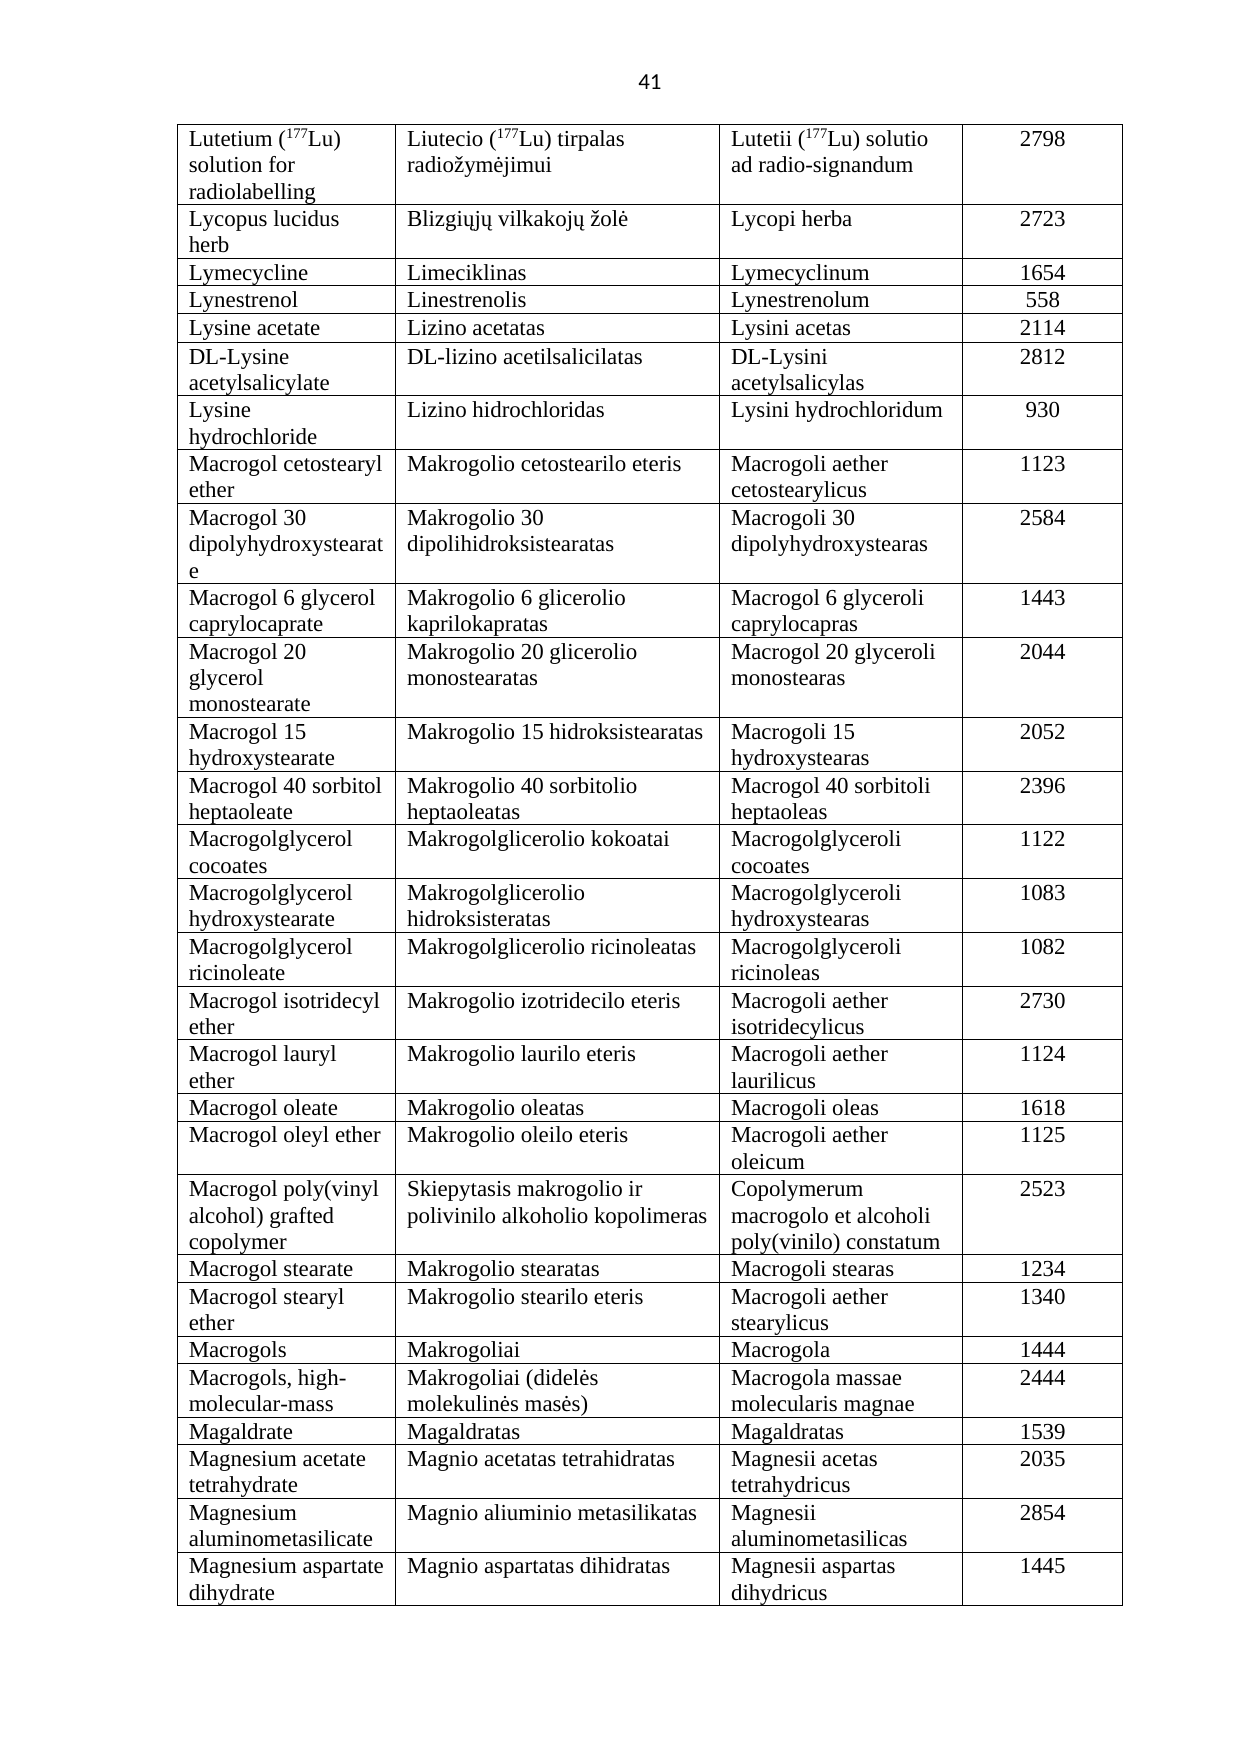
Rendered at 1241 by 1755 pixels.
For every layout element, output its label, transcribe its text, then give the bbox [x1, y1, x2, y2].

table_cell Makrogolio 20 glicerolio monostearatas [396, 638, 719, 717]
table_cell Macrogola [720, 1337, 962, 1363]
table_cell 1123 [963, 450, 1122, 503]
table_cell Macrogol 6 glyceroli caprylocapras [720, 584, 962, 637]
table_cell Macrogol oleate [178, 1094, 395, 1121]
table_cell Macrogoli aether laurilicus [720, 1040, 962, 1093]
table_cell Macrogolglycerol hydroxystearate [178, 879, 395, 932]
table_cell Lysini hydrochloridum [720, 396, 962, 449]
table_cell Macrogol 40 sorbitol heptaoleate [178, 772, 395, 824]
table_cell 930 [963, 396, 1122, 449]
table_cell 2044 [963, 638, 1122, 717]
table_cell 1444 [963, 1337, 1122, 1363]
table_cell Macrogoli aether isotridecylicus [720, 987, 962, 1039]
table_cell Magaldrate [178, 1418, 395, 1444]
table_cell Lutetium (177Lu) solution for radiolabelling [178, 125, 395, 204]
table_cell Makrogolglicerolio kokoatai [396, 825, 719, 878]
table_cell Magaldratas [720, 1418, 962, 1444]
table_cell Macrogoli 30 dipolyhydroxystearas [720, 504, 962, 583]
table_cell 558 [963, 286, 1122, 313]
table_cell 2812 [963, 343, 1122, 395]
table_cell Macrogol 40 sorbitoli heptaoleas [720, 772, 962, 824]
table_cell Lysini acetas [720, 314, 962, 342]
table_cell Makrogolio stearilo eteris [396, 1283, 719, 1336]
table_cell Linestrenolis [396, 286, 719, 313]
table_cell Magnio aspartatas dihidratas [396, 1553, 719, 1605]
table_cell Magnesii acetas tetrahydricus [720, 1445, 962, 1498]
table_cell Lysine acetate [178, 314, 395, 342]
table_cell 1539 [963, 1418, 1122, 1444]
table_cell Skiepytasis makrogolio ir polivinilo alkoholio kopolimeras [396, 1175, 719, 1254]
table_cell 1618 [963, 1094, 1122, 1121]
table_cell DL-Lysine acetylsalicylate [178, 343, 395, 395]
table_cell Magnesium aspartate dihydrate [178, 1553, 395, 1605]
table_cell 1234 [963, 1255, 1122, 1282]
table_cell Macrogol poly(vinyl alcohol) grafted copolymer [178, 1175, 395, 1254]
table_cell Makrogolio 15 hidroksistearatas [396, 718, 719, 771]
table_cell 2584 [963, 504, 1122, 583]
table_cell Magnesii aspartas dihydricus [720, 1553, 962, 1605]
table_cell Macrogoli aether oleicum [720, 1122, 962, 1174]
table_cell Liutecio (177Lu) tirpalas radiožymėjimui [396, 125, 719, 204]
table_cell Macrogolglyceroli ricinoleas [720, 933, 962, 986]
table_cell Macrogolglyceroli cocoates [720, 825, 962, 878]
table_cell DL-Lysini acetylsalicylas [720, 343, 962, 395]
table_cell Lymecyclinum [720, 259, 962, 285]
table_cell 1083 [963, 879, 1122, 932]
table_cell Macrogoli aether stearylicus [720, 1283, 962, 1336]
table_cell 2035 [963, 1445, 1122, 1498]
table_cell Magaldratas [396, 1418, 719, 1444]
table_cell Macrogol stearate [178, 1255, 395, 1282]
table_cell 1125 [963, 1122, 1122, 1174]
table_cell Magnio aliuminio metasilikatas [396, 1499, 719, 1552]
table_cell Macrogolglyceroli hydroxystearas [720, 879, 962, 932]
table_cell Macrogol oleyl ether [178, 1122, 395, 1174]
table_cell Macrogol cetostearyl ether [178, 450, 395, 503]
table_cell Makrogolio laurilo eteris [396, 1040, 719, 1093]
table_cell 2114 [963, 314, 1122, 342]
table_cell 1445 [963, 1553, 1122, 1605]
table_cell Lysine hydrochloride [178, 396, 395, 449]
table_cell 2723 [963, 205, 1122, 258]
table_cell Macrogols [178, 1337, 395, 1363]
table_cell Makrogoliai [396, 1337, 719, 1363]
table_cell Magnesium acetate tetrahydrate [178, 1445, 395, 1498]
table_cell 2523 [963, 1175, 1122, 1254]
table_cell Macrogoli aether cetostearylicus [720, 450, 962, 503]
table_cell Magnesium aluminometasilicate [178, 1499, 395, 1552]
table_cell Macrogol stearyl ether [178, 1283, 395, 1336]
table_cell Lynestrenolum [720, 286, 962, 313]
table_cell Lymecycline [178, 259, 395, 285]
table_cell 1654 [963, 259, 1122, 285]
table_cell Lizino acetatas [396, 314, 719, 342]
table_cell Lizino hidrochloridas [396, 396, 719, 449]
table_cell Macrogoli oleas [720, 1094, 962, 1121]
table_cell Limeciklinas [396, 259, 719, 285]
table_cell Makrogolio 40 sorbitolio heptaoleatas [396, 772, 719, 824]
table_cell Makrogolio cetostearilo eteris [396, 450, 719, 503]
table_cell Copolymerum macrogolo et alcoholi poly(vinilo) constatum [720, 1175, 962, 1254]
table_cell Lynestrenol [178, 286, 395, 313]
table_cell Macrogol 20 glycerol monostearate [178, 638, 395, 717]
table_cell 2730 [963, 987, 1122, 1039]
table_cell Macrogol 30 dipolyhydroxystearate [178, 504, 395, 583]
table_cell Macrogol lauryl ether [178, 1040, 395, 1093]
table_cell Makrogolio oleilo eteris [396, 1122, 719, 1174]
table_cell Macrogol 15 hydroxystearate [178, 718, 395, 771]
table_cell Magnesii aluminometasilicas [720, 1499, 962, 1552]
table_cell Makrogolglicerolio ricinoleatas [396, 933, 719, 986]
table_cell Macrogolglycerol cocoates [178, 825, 395, 878]
table_cell Lycopi herba [720, 205, 962, 258]
table_cell Macrogoli 15 hydroxystearas [720, 718, 962, 771]
table_cell 1122 [963, 825, 1122, 878]
table_cell Makrogolio oleatas [396, 1094, 719, 1121]
table_cell Makrogolio stearatas [396, 1255, 719, 1282]
table_cell Lycopus lucidus herb [178, 205, 395, 258]
table_cell 2798 [963, 125, 1122, 204]
table_cell Lutetii (177Lu) solutio ad radio-signandum [720, 125, 962, 204]
table_cell 1443 [963, 584, 1122, 637]
table_cell Makrogolglicerolio hidroksisteratas [396, 879, 719, 932]
table_cell 1124 [963, 1040, 1122, 1093]
table_cell Makrogolio 6 glicerolio kaprilokapratas [396, 584, 719, 637]
table_cell Macrogoli stearas [720, 1255, 962, 1282]
table_cell Macrogol 20 glyceroli monostearas [720, 638, 962, 717]
table_cell Macrogola massae molecularis magnae [720, 1364, 962, 1417]
table_cell Makrogolio 30 dipolihidroksistearatas [396, 504, 719, 583]
table_cell Blizgiųjų vilkakojų žolė [396, 205, 719, 258]
table_cell 1340 [963, 1283, 1122, 1336]
table_cell DL-lizino acetilsalicilatas [396, 343, 719, 395]
table_cell Makrogolio izotridecilo eteris [396, 987, 719, 1039]
table_cell Makrogoliai (didelės molekulinės masės) [396, 1364, 719, 1417]
table_cell Magnio acetatas tetrahidratas [396, 1445, 719, 1498]
table_cell Macrogolglycerol ricinoleate [178, 933, 395, 986]
table_cell Macrogols, high-molecular-mass [178, 1364, 395, 1417]
table_cell Macrogol isotridecyl ether [178, 987, 395, 1039]
table_cell 2052 [963, 718, 1122, 771]
table_cell 2854 [963, 1499, 1122, 1552]
table_cell 1082 [963, 933, 1122, 986]
table_cell Macrogol 6 glycerol caprylocaprate [178, 584, 395, 637]
table_cell 2396 [963, 772, 1122, 824]
table_cell 2444 [963, 1364, 1122, 1417]
